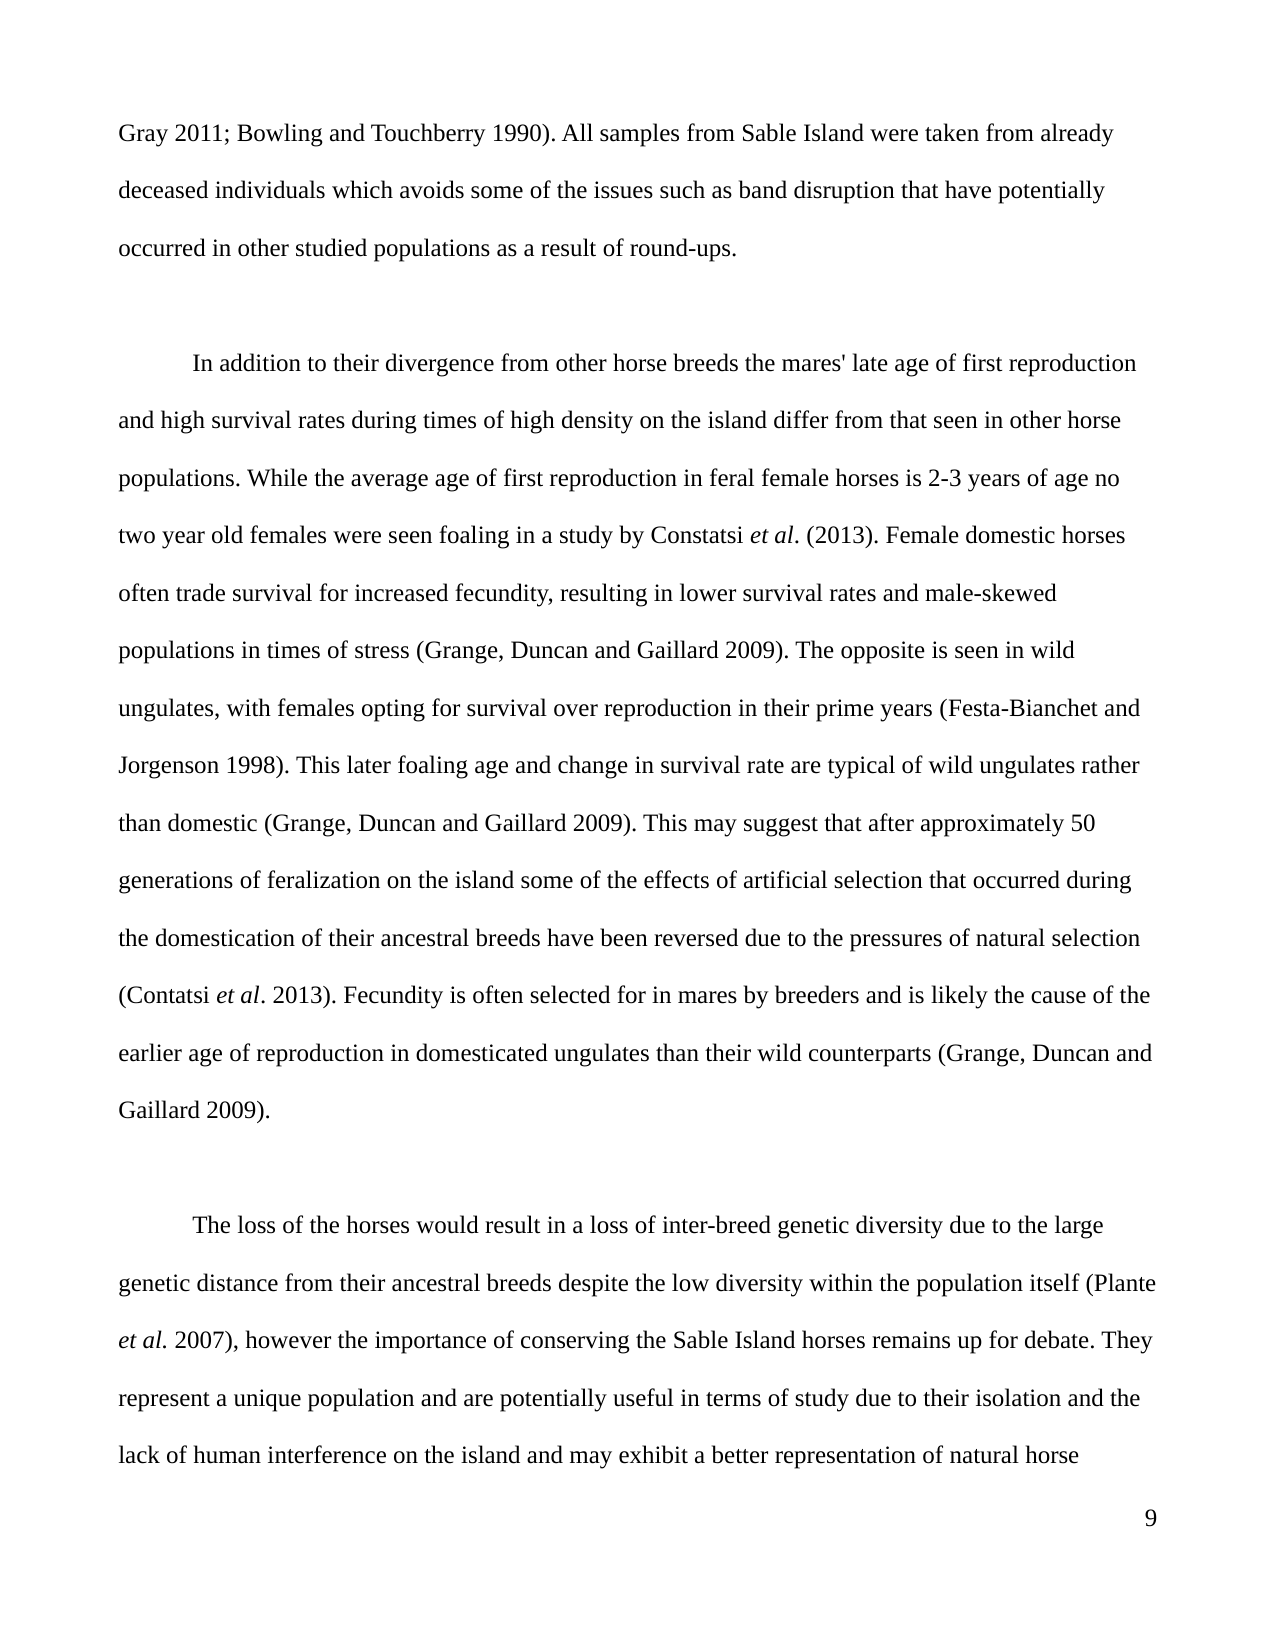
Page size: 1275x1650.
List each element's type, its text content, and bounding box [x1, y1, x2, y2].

text In addition to their divergence from other horse breeds the mares' late age of first reproduction and high survival rates during times of high density on the island differ from that seen in other horse populations. While the average age of first reproduction in feral female horses is 2-3 years of age no two year old females were seen foaling in a study by Constatsi et al. (2013). Female domestic horses often trade survival for increased fecundity, resulting in lower survival rates and male-skewed populations in times of stress (Grange, Duncan and Gaillard 2009). The opposite is seen in wild ungulates, with females opting for survival over reproduction in their prime years (Festa-Bianchet and Jorgenson 1998). This later foaling age and change in survival rate are typical of wild ungulates rather than domestic (Grange, Duncan and Gaillard 2009). This may suggest that after approximately 50 generations of feralization on the island some of the effects of artificial selection that occurred during the domestication of their ancestral breeds have been reversed due to the pressures of natural selection (Contatsi et al. 2013). Fecundity is often selected for in mares by breeders and is likely the cause of the earlier age of reproduction in domesticated ungulates than their wild counterparts (Grange, Duncan and Gaillard 2009). [118, 348, 1157, 1124]
text Gray 2011; Bowling and Touchberry 1990). All samples from Sable Island were taken from already deceased individuals which avoids some of the issues such as band disruption that have potentially occurred in other studied populations as a result of round-ups. [118, 118, 1157, 262]
text The loss of the horses would result in a loss of inter-breed genetic diversity due to the large genetic distance from their ancestral breeds despite the low diversity within the population itself (Plante et al. 2007), however the importance of conserving the Sable Island horses remains up for debate. They represent a unique population and are potentially useful in terms of study due to their isolation and the lack of human interference on the island and may exhibit a better representation of natural horse [118, 1211, 1157, 1469]
